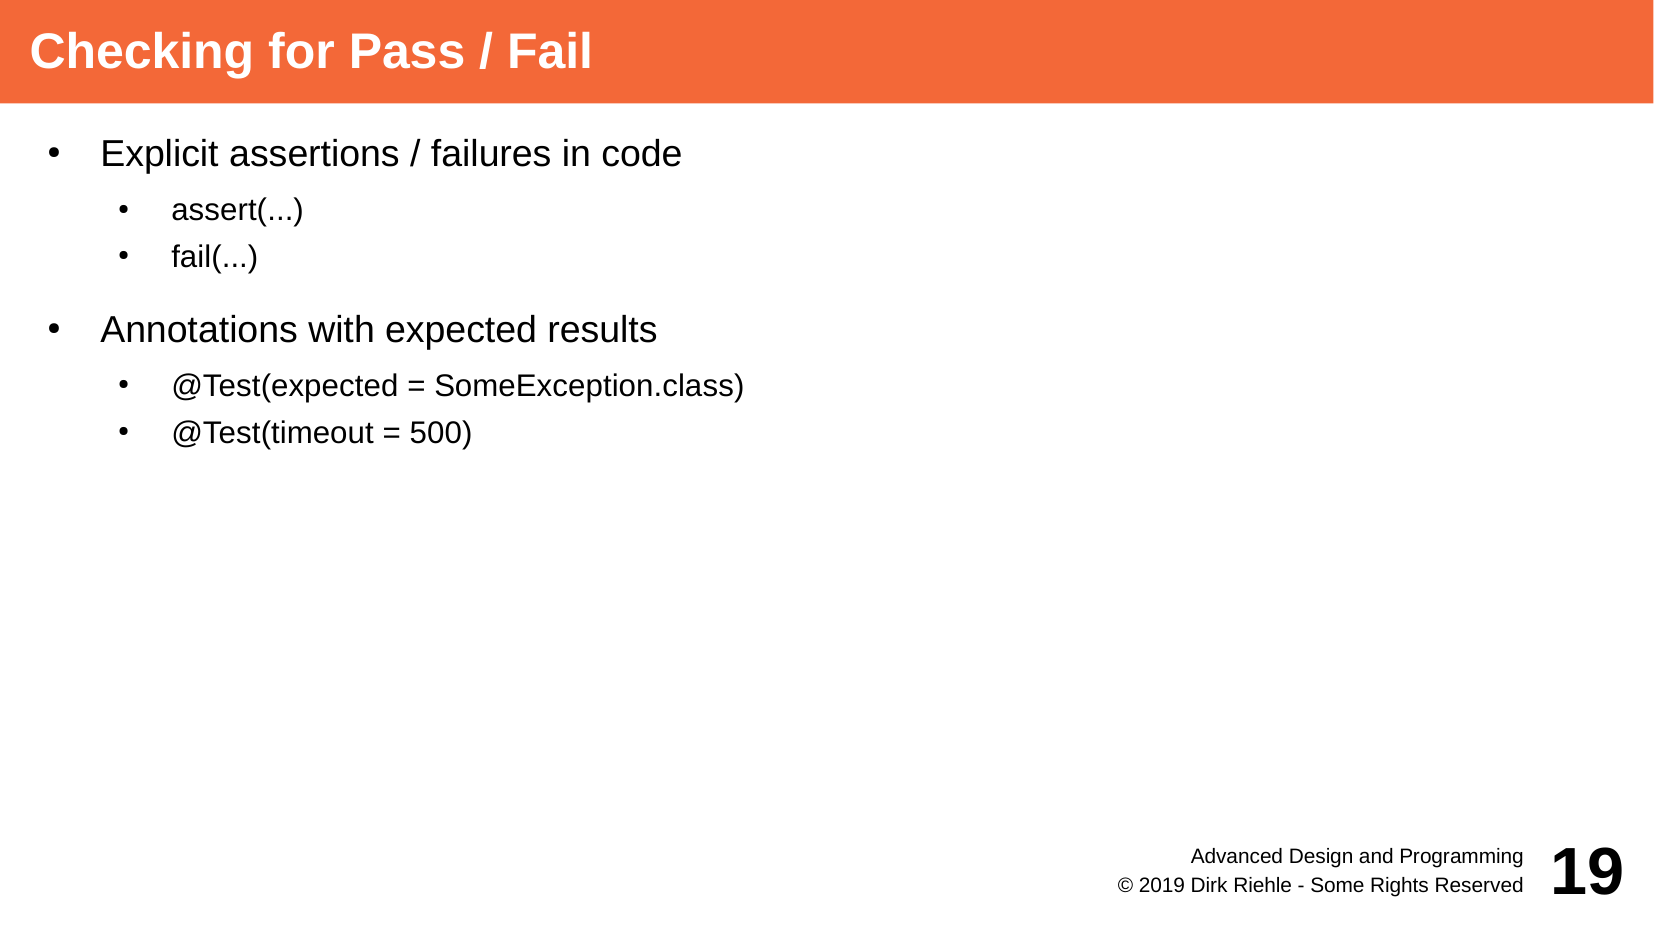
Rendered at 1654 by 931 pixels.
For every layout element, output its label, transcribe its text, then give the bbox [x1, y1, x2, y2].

title Checking for Pass / Fail [0, 0, 1654, 104]
list Explicit assertions / failures in code assert(...) fail(...) Annotations with expected results @Test(expected = SomeException.class) @Test(timeout = 500) [29, 132, 1625, 813]
